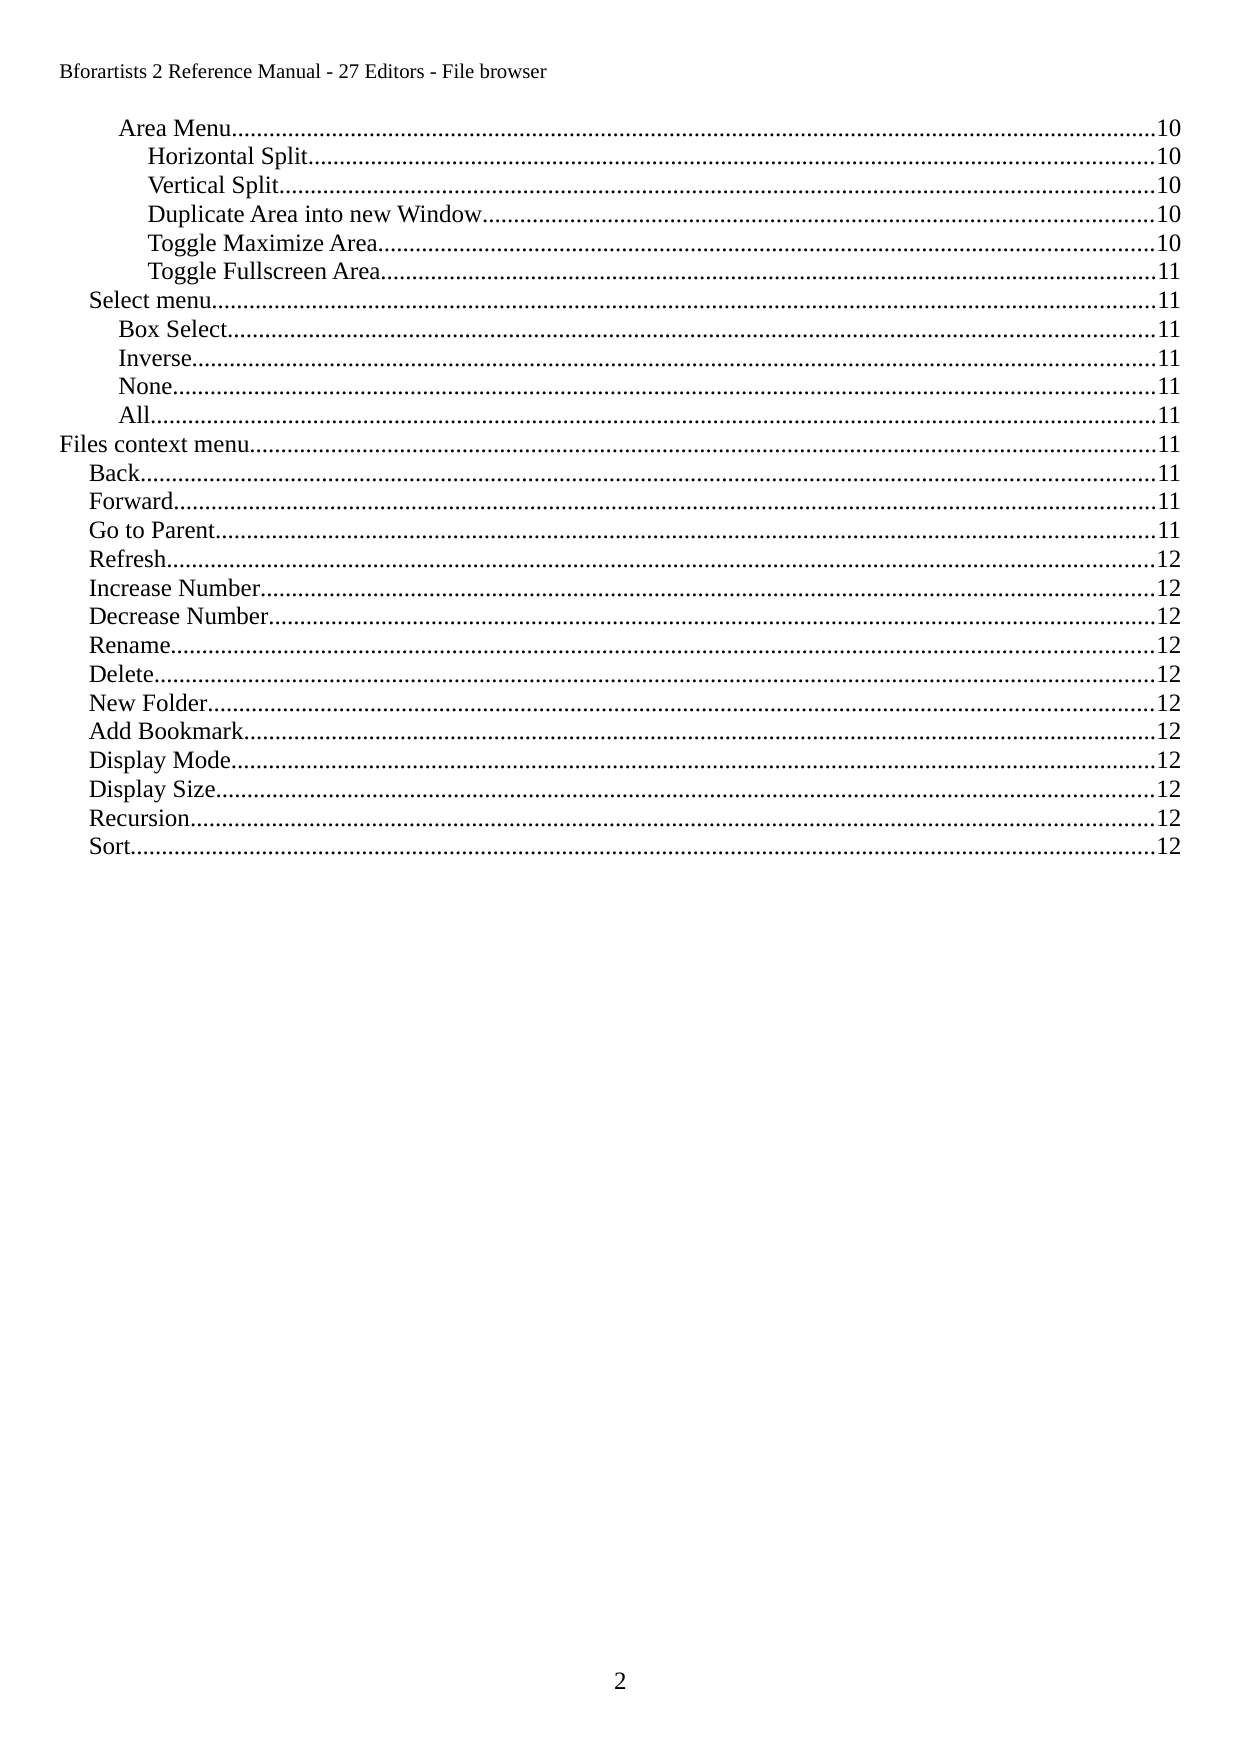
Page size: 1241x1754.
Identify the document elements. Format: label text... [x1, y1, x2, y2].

text Back 11 [88, 458, 1181, 486]
text All 11 [118, 400, 1181, 429]
text Box Select 11 [118, 314, 1181, 343]
text Display Mode 12 [88, 745, 1181, 774]
text Sort 12 [88, 831, 1181, 860]
text Recursion 12 [88, 803, 1181, 831]
text Go to Parent 11 [88, 515, 1181, 544]
text New Folder 12 [88, 688, 1181, 716]
text Delete 12 [88, 659, 1181, 688]
text Duplicate Area into new Window 10 [147, 199, 1181, 228]
text Display Size 12 [88, 774, 1181, 803]
text Toggle Fullscreen Area 11 [147, 256, 1181, 285]
text None 11 [118, 371, 1181, 400]
text Vertical Split 10 [147, 170, 1181, 199]
text Decrease Number 12 [88, 601, 1181, 630]
text Select menu 11 [88, 285, 1181, 314]
text Refresh 12 [88, 544, 1181, 573]
text Toggle Maximize Area 10 [147, 228, 1181, 256]
text Increase Number 12 [88, 573, 1181, 601]
text Add Bookmark 12 [88, 716, 1181, 745]
text Rename 12 [88, 630, 1181, 659]
text Area Menu 10 [118, 113, 1181, 141]
text Horizontal Split 10 [147, 141, 1181, 170]
text Inverse 11 [118, 343, 1181, 371]
text Files context menu 11 [59, 429, 1181, 458]
text Forward 11 [88, 486, 1181, 515]
